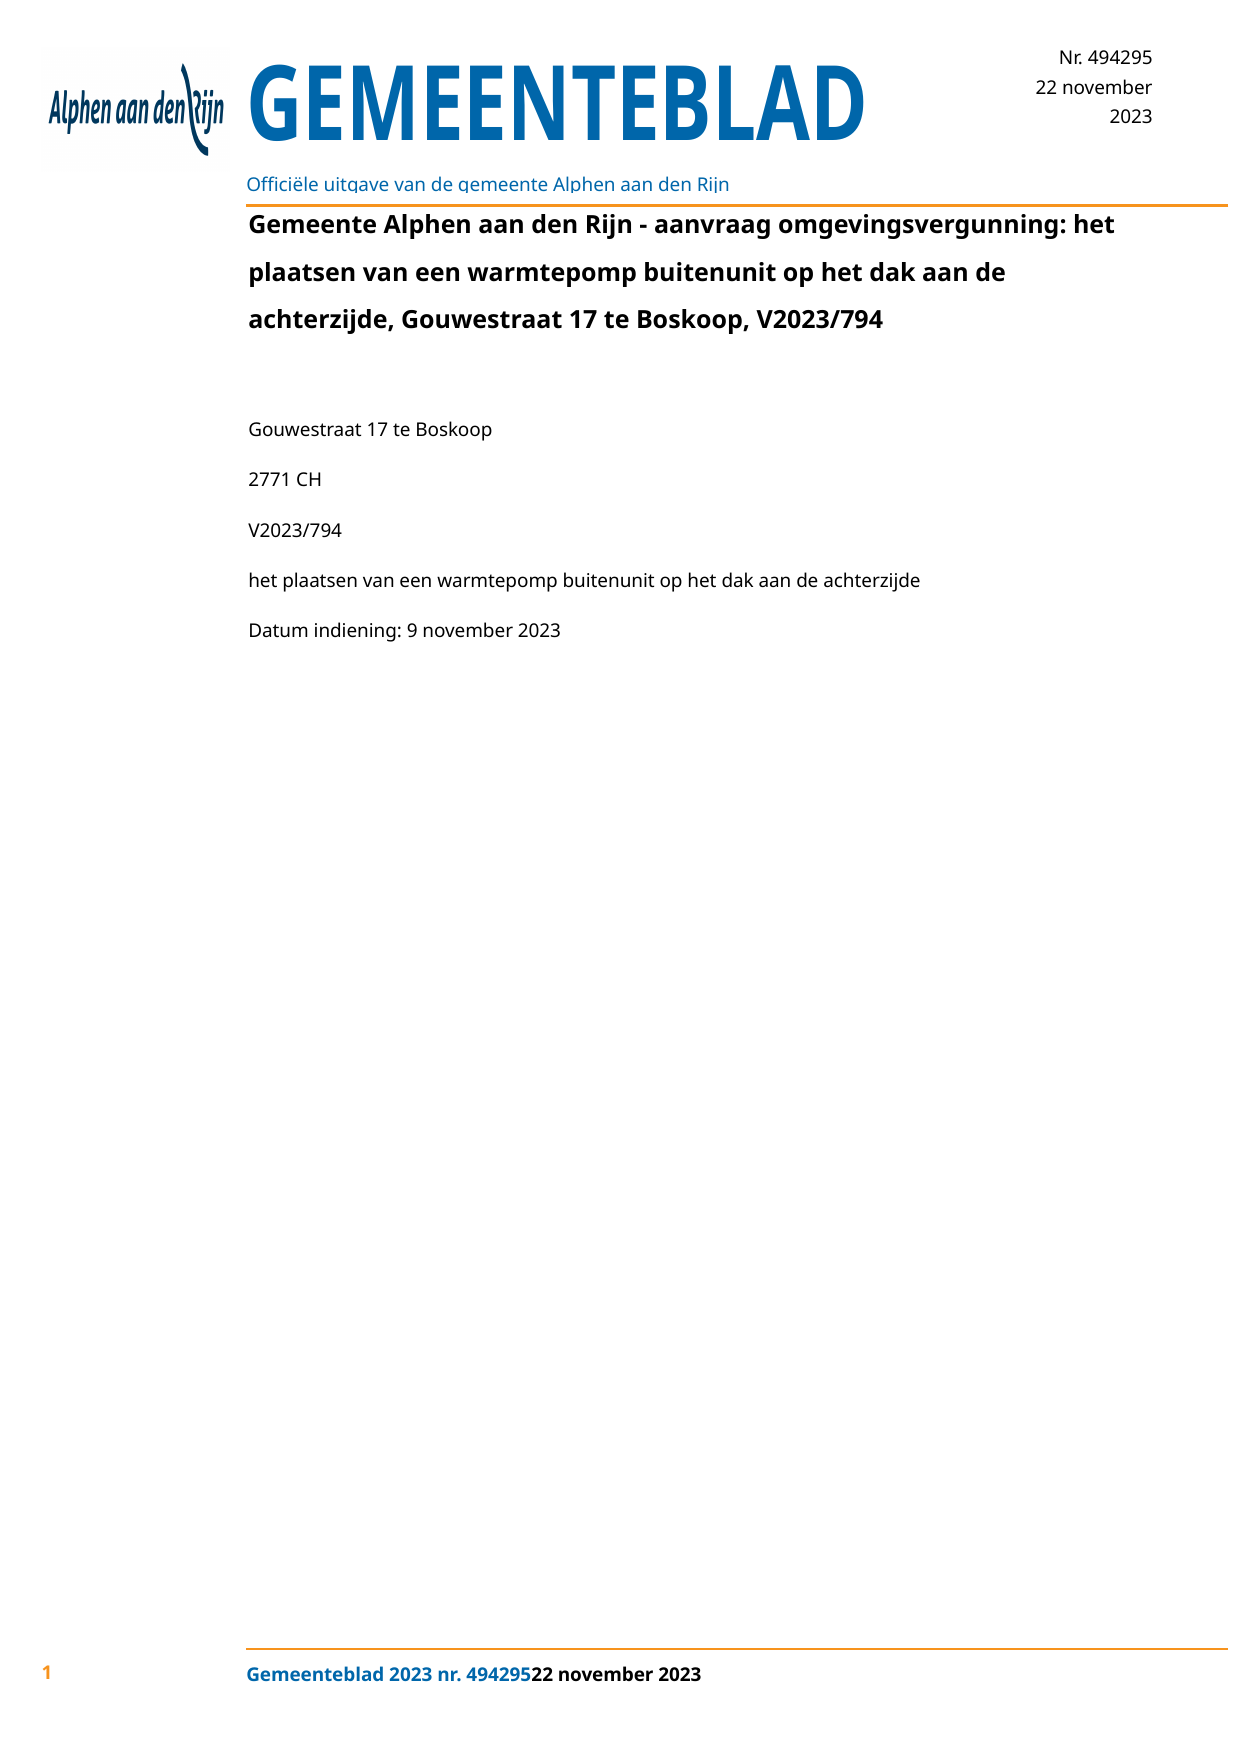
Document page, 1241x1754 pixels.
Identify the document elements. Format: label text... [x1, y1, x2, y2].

text V2023/794 [248, 517, 1152, 542]
text 2771 CH [248, 466, 1152, 492]
picture [41, 47, 231, 172]
text Gemeente Alphen aan den Rijn - aanvraag omgevingsvergunning: het plaatsen van een warmtepomp buitenunit op het dak aan de achterzijde, Gouwestraat 17 te Boskoop, V2023/794 [248, 207, 1152, 336]
text Datum indiening: 9 november 2023 [248, 618, 1152, 643]
text het plaatsen van een warmtepomp buitenunit op het dak aan de achterzijde [248, 567, 1152, 593]
text Gouwestraat 17 te Boskoop [248, 416, 1152, 442]
